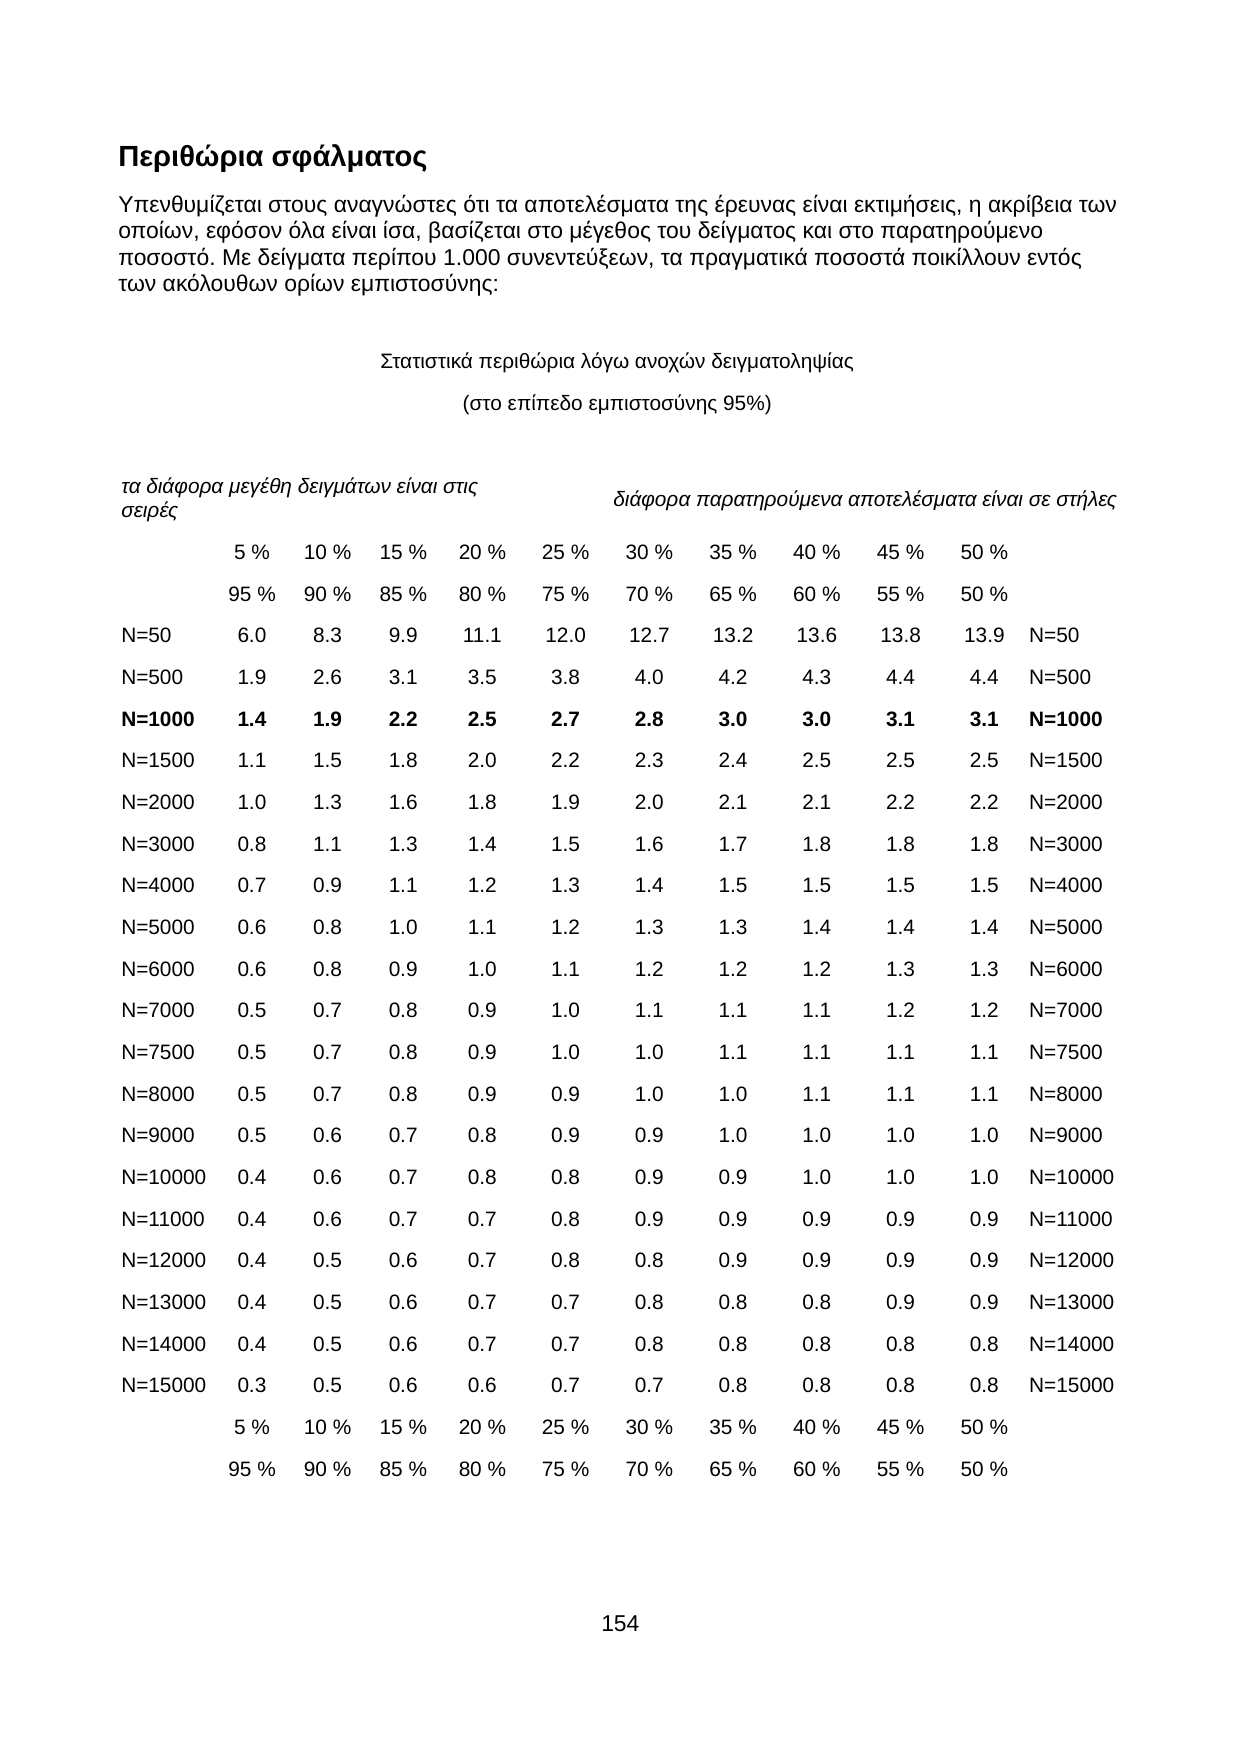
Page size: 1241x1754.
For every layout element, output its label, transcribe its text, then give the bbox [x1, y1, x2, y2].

table_cell 0,6 [290, 1115, 365, 1156]
table_cell 0,8 [691, 1281, 775, 1323]
table_cell Ν=15000 [1026, 1365, 1122, 1406]
table_cell 1,1 [942, 1073, 1026, 1114]
table_cell 13,9 [942, 615, 1026, 656]
table_cell [118, 424, 214, 466]
table_cell 2,6 [290, 656, 365, 698]
table_cell [441, 424, 523, 466]
table_cell 0,6 [365, 1323, 441, 1364]
table_cell 1,1 [775, 1031, 858, 1073]
table_cell 0,4 [214, 1281, 289, 1323]
table_cell 25 % [524, 531, 607, 573]
table_cell 4,4 [942, 656, 1026, 698]
table_cell 85 % [365, 1448, 441, 1489]
table_cell 0,7 [365, 1198, 441, 1239]
table_cell [524, 466, 607, 531]
table_cell Ν=1500 [1026, 740, 1122, 781]
table_cell 1,1 [691, 1031, 775, 1073]
table_cell διάφορα παρατηρούμενα αποτελέσματα είναι σε στήλες [607, 466, 1122, 531]
table_cell 3,8 [524, 656, 607, 698]
table_cell 1,0 [441, 948, 523, 989]
table_cell 1,1 [942, 1031, 1026, 1073]
table_cell 1,5 [775, 865, 858, 906]
table_cell 0,5 [214, 990, 289, 1031]
table_cell 1,1 [441, 906, 523, 948]
table_cell Ν=1000 [1026, 698, 1122, 739]
table_cell 1,4 [775, 906, 858, 948]
table_cell [1026, 424, 1122, 466]
table_cell 0,8 [942, 1323, 1026, 1364]
table_cell (στο επίπεδο εμπιστοσύνης 95%) [214, 382, 1026, 424]
table_cell 50 % [942, 531, 1026, 573]
table_cell [775, 424, 858, 466]
table_cell 0,7 [441, 1240, 523, 1281]
table_header Στατιστικά περιθώρια λόγω ανοχών δειγματοληψίας [214, 341, 1026, 382]
table_cell 15 % [365, 531, 441, 573]
table_cell N=50 [118, 615, 214, 656]
table_cell 0,7 [365, 1156, 441, 1198]
table_cell 0,6 [290, 1198, 365, 1239]
table_cell 1,8 [775, 823, 858, 864]
table_cell 0,9 [691, 1156, 775, 1198]
table_cell 0,8 [441, 1115, 523, 1156]
table_cell 0,9 [859, 1198, 942, 1239]
table_cell 0,6 [365, 1281, 441, 1323]
table_cell 1,0 [365, 906, 441, 948]
table_cell 40 % [775, 1406, 858, 1448]
table_cell [1026, 1448, 1122, 1489]
table_cell 1,3 [524, 865, 607, 906]
table_cell 0,9 [607, 1115, 691, 1156]
table_cell 0,9 [775, 1240, 858, 1281]
table_cell 0,5 [290, 1281, 365, 1323]
table_cell 12,0 [524, 615, 607, 656]
table_cell N=3000 [118, 823, 214, 864]
table_cell 0,6 [365, 1365, 441, 1406]
table_cell 1,5 [691, 865, 775, 906]
table_cell N=11000 [118, 1198, 214, 1239]
table_cell Ν=1000 [118, 698, 214, 739]
table_cell 0,8 [859, 1365, 942, 1406]
table_cell N=7000 [118, 990, 214, 1031]
table_cell 12,7 [607, 615, 691, 656]
table_cell [118, 1448, 214, 1489]
table_cell N=9000 [1026, 1115, 1122, 1156]
table_cell 4,2 [691, 656, 775, 698]
table_cell 1,0 [691, 1073, 775, 1114]
table_cell 0,7 [214, 865, 289, 906]
table_cell 25 % [524, 1406, 607, 1448]
table_cell 1,1 [365, 865, 441, 906]
table_cell N=10000 [118, 1156, 214, 1198]
table_cell 1,1 [691, 990, 775, 1031]
table_cell 0,9 [365, 948, 441, 989]
table_cell 0,8 [524, 1156, 607, 1198]
table_cell 1,4 [441, 823, 523, 864]
table_cell 45 % [859, 531, 942, 573]
table_cell 0,4 [214, 1198, 289, 1239]
table_cell 1,2 [441, 865, 523, 906]
table_cell N=2000 [118, 781, 214, 823]
table_header [118, 341, 214, 382]
table_cell 1,8 [942, 823, 1026, 864]
table_cell N=7000 [1026, 990, 1122, 1031]
table_cell 60 % [775, 1448, 858, 1489]
table_cell 10 % [290, 1406, 365, 1448]
table_cell 2,5 [859, 740, 942, 781]
table_cell 1,5 [942, 865, 1026, 906]
table_cell 1,0 [775, 1156, 858, 1198]
table_cell 75 % [524, 573, 607, 614]
table_cell Ν=12000 [1026, 1240, 1122, 1281]
table_cell 20 % [441, 531, 523, 573]
table_cell 1,1 [290, 823, 365, 864]
table_cell 0,6 [290, 1156, 365, 1198]
table_cell 1,0 [859, 1115, 942, 1156]
table_cell 35 % [691, 1406, 775, 1448]
table_cell 1,2 [691, 948, 775, 989]
table_cell 0,8 [290, 948, 365, 989]
table_cell N=3000 [1026, 823, 1122, 864]
table_cell 1,1 [775, 1073, 858, 1114]
table_cell 80 % [441, 573, 523, 614]
table_cell 0,9 [441, 1073, 523, 1114]
table_cell [691, 424, 775, 466]
table_cell 0,8 [524, 1198, 607, 1239]
table_cell 1,9 [214, 656, 289, 698]
table_cell 0,7 [524, 1365, 607, 1406]
table_cell 5 % [214, 531, 289, 573]
table_cell 0,8 [775, 1323, 858, 1364]
table_cell Ν=13000 [1026, 1281, 1122, 1323]
table_cell 3,5 [441, 656, 523, 698]
table_cell 0,9 [942, 1198, 1026, 1239]
table_cell Ν=4000 [118, 865, 214, 906]
table_cell [118, 573, 214, 614]
table_cell 0,8 [607, 1240, 691, 1281]
table_cell 0,9 [441, 1031, 523, 1073]
table_cell 50 % [942, 573, 1026, 614]
table_cell 1,1 [607, 990, 691, 1031]
table_cell N=6000 [1026, 948, 1122, 989]
table_cell 0,8 [775, 1365, 858, 1406]
table_cell 0,6 [214, 906, 289, 948]
table_cell 2,3 [607, 740, 691, 781]
table_cell 1,3 [691, 906, 775, 948]
table_cell 0,8 [607, 1323, 691, 1364]
table_cell Ν=5000 [118, 906, 214, 948]
table_cell 2,7 [524, 698, 607, 739]
table_cell 0,7 [441, 1198, 523, 1239]
table_cell 2,5 [942, 740, 1026, 781]
table_cell 0,9 [441, 990, 523, 1031]
table_cell N=500 [118, 656, 214, 698]
table_cell 4,0 [607, 656, 691, 698]
table_cell [607, 424, 691, 466]
table_cell 50 % [942, 1448, 1026, 1489]
table_cell 1,0 [214, 781, 289, 823]
table_cell 3,0 [775, 698, 858, 739]
table_cell 0,5 [214, 1031, 289, 1073]
table_cell [942, 424, 1026, 466]
table_cell 0,7 [290, 1031, 365, 1073]
table_cell [1026, 382, 1122, 424]
table_cell 0,9 [607, 1198, 691, 1239]
table_cell 0,8 [214, 823, 289, 864]
table_cell 2,1 [691, 781, 775, 823]
table_cell 0,8 [365, 990, 441, 1031]
table_cell 1,1 [214, 740, 289, 781]
table_cell 2,2 [859, 781, 942, 823]
table_cell 0,7 [441, 1281, 523, 1323]
table_cell N=50 [1026, 615, 1122, 656]
table_cell 0,8 [691, 1365, 775, 1406]
table_cell 0,7 [365, 1115, 441, 1156]
table_cell N=9000 [118, 1115, 214, 1156]
table_cell 1,1 [859, 1073, 942, 1114]
table_cell 1,3 [942, 948, 1026, 989]
table_cell 0,5 [290, 1240, 365, 1281]
table_header [1026, 341, 1122, 382]
table_cell 13,8 [859, 615, 942, 656]
table_cell 1,0 [607, 1073, 691, 1114]
table_cell 1,0 [607, 1031, 691, 1073]
table_cell N=8000 [1026, 1073, 1122, 1114]
table_cell 1,0 [859, 1156, 942, 1198]
table_cell 1,5 [290, 740, 365, 781]
table_cell 1,2 [524, 906, 607, 948]
table_cell 6,0 [214, 615, 289, 656]
table_cell [1026, 1406, 1122, 1448]
table_cell [365, 424, 441, 466]
table_cell 45 % [859, 1406, 942, 1448]
table_cell Ν=14000 [1026, 1323, 1122, 1364]
table_cell 55 % [859, 573, 942, 614]
table_cell 0,8 [691, 1323, 775, 1364]
table_cell 1,2 [775, 948, 858, 989]
table_cell 0,9 [691, 1240, 775, 1281]
table_cell Ν=7500 [118, 1031, 214, 1073]
table_cell N=6000 [118, 948, 214, 989]
table_cell 50 % [942, 1406, 1026, 1448]
table_cell 70 % [607, 1448, 691, 1489]
table_cell 0,9 [290, 865, 365, 906]
table_cell 0,6 [365, 1240, 441, 1281]
table_cell 1,1 [775, 990, 858, 1031]
table_cell 1,4 [859, 906, 942, 948]
table_cell 0,8 [290, 906, 365, 948]
table_cell 1,0 [942, 1156, 1026, 1198]
table_cell Ν=12000 [118, 1240, 214, 1281]
table_cell 0,8 [775, 1281, 858, 1323]
table_cell 0,7 [290, 1073, 365, 1114]
table_cell 1,0 [691, 1115, 775, 1156]
table_cell 3,1 [859, 698, 942, 739]
table_cell [1026, 573, 1122, 614]
table_cell 30 % [607, 531, 691, 573]
table_cell τα διάφορα μεγέθη δειγμάτων είναι στις σειρές [118, 466, 523, 531]
table_cell 1,6 [365, 781, 441, 823]
table_cell 5 % [214, 1406, 289, 1448]
table_cell 0,7 [524, 1281, 607, 1323]
table_cell 4,3 [775, 656, 858, 698]
table_cell 1,2 [607, 948, 691, 989]
table_cell 0,7 [290, 990, 365, 1031]
table_cell [118, 1406, 214, 1448]
table_cell 1,9 [524, 781, 607, 823]
table_cell 11,1 [441, 615, 523, 656]
table_cell Ν=5000 [1026, 906, 1122, 948]
table_cell 75 % [524, 1448, 607, 1489]
table_cell 1,7 [691, 823, 775, 864]
table_cell N=10000 [1026, 1156, 1122, 1198]
table_cell 4,4 [859, 656, 942, 698]
table_cell [290, 424, 365, 466]
table_cell 80 % [441, 1448, 523, 1489]
table_cell 13,6 [775, 615, 858, 656]
table_cell 0,9 [691, 1198, 775, 1239]
table_cell 1,3 [607, 906, 691, 948]
table_cell 10 % [290, 531, 365, 573]
table_cell 2,8 [607, 698, 691, 739]
table_cell [524, 424, 607, 466]
table_cell 2,4 [691, 740, 775, 781]
table_cell 8,3 [290, 615, 365, 656]
table_cell 85 % [365, 573, 441, 614]
table_cell 0,7 [441, 1323, 523, 1364]
table_cell 1,6 [607, 823, 691, 864]
table_cell 1,8 [365, 740, 441, 781]
table_cell 0,9 [775, 1198, 858, 1239]
table_cell 0,9 [524, 1073, 607, 1114]
table_cell 0,5 [214, 1073, 289, 1114]
table_cell 2,5 [775, 740, 858, 781]
table_cell 0,9 [859, 1240, 942, 1281]
table_cell 0,8 [441, 1156, 523, 1198]
table_cell 0,9 [942, 1281, 1026, 1323]
table_cell [118, 382, 214, 424]
table_cell 95 % [214, 1448, 289, 1489]
table_cell 0,9 [859, 1281, 942, 1323]
table_cell 0,9 [607, 1156, 691, 1198]
table_cell [1026, 531, 1122, 573]
table_cell 1,2 [859, 990, 942, 1031]
table_cell 55 % [859, 1448, 942, 1489]
table_cell 0,5 [290, 1365, 365, 1406]
table_cell 1,0 [524, 990, 607, 1031]
table_cell 0,8 [859, 1323, 942, 1364]
table_cell 95 % [214, 573, 289, 614]
table_cell 35 % [691, 531, 775, 573]
table_cell 2,2 [942, 781, 1026, 823]
table_cell 2,2 [365, 698, 441, 739]
table_cell 0,4 [214, 1323, 289, 1364]
table_cell 3,0 [691, 698, 775, 739]
table_cell 0,4 [214, 1240, 289, 1281]
table_cell 0,8 [365, 1073, 441, 1114]
table_cell 1,9 [290, 698, 365, 739]
table_cell N=2000 [1026, 781, 1122, 823]
table_cell 0,8 [942, 1365, 1026, 1406]
table_cell 65 % [691, 573, 775, 614]
table_cell Ν=14000 [118, 1323, 214, 1364]
table_cell [214, 424, 289, 466]
table_cell 13,2 [691, 615, 775, 656]
table_cell Ν=13000 [118, 1281, 214, 1323]
table_cell 40 % [775, 531, 858, 573]
table_cell [118, 531, 214, 573]
table_cell 0,8 [524, 1240, 607, 1281]
table_cell Ν=15000 [118, 1365, 214, 1406]
table_cell 1,3 [859, 948, 942, 989]
table_cell 1,0 [775, 1115, 858, 1156]
table_cell 0,4 [214, 1156, 289, 1198]
table_cell 1,2 [942, 990, 1026, 1031]
table_cell 20 % [441, 1406, 523, 1448]
table_cell Ν=7500 [1026, 1031, 1122, 1073]
table_cell 0,7 [607, 1365, 691, 1406]
table_cell 2,0 [441, 740, 523, 781]
table_cell 0,9 [942, 1240, 1026, 1281]
table_cell 9,9 [365, 615, 441, 656]
table_cell 3,1 [365, 656, 441, 698]
table_cell 1,4 [607, 865, 691, 906]
subtitle Περιθώρια σφάλματος [118, 139, 1122, 172]
table_cell N=8000 [118, 1073, 214, 1114]
table_cell 1,8 [441, 781, 523, 823]
table_cell 0,3 [214, 1365, 289, 1406]
table_cell 1,8 [859, 823, 942, 864]
table_cell 65 % [691, 1448, 775, 1489]
table_cell 0,6 [214, 948, 289, 989]
table_cell Ν=1500 [118, 740, 214, 781]
table_cell 60 % [775, 573, 858, 614]
table_cell 70 % [607, 573, 691, 614]
table_cell 30 % [607, 1406, 691, 1448]
table_cell 0,7 [524, 1323, 607, 1364]
table_cell 1,0 [942, 1115, 1026, 1156]
table_cell 1,1 [859, 1031, 942, 1073]
table_cell N=11000 [1026, 1198, 1122, 1239]
table_cell 90 % [290, 573, 365, 614]
table_cell 1,0 [524, 1031, 607, 1073]
table_cell N=500 [1026, 656, 1122, 698]
text Υπενθυμίζεται στους αναγνώστες ότι τα αποτελέσματα της έρευνας είναι εκτιμήσεις, η ακρίβεια των οποίων, εφόσον όλα είναι ίσα, βασίζεται στο μέγεθος του δείγματος και στο παρατηρούμενο ποσοστό. Με δείγματα περίπου 1.000 συνεντεύξεων, τα πραγματικά ποσοστά ποικίλλουν εντός των ακόλουθων ορίων εμπιστοσύνης: [118, 191, 1122, 296]
table_cell 2,0 [607, 781, 691, 823]
table_cell 2,2 [524, 740, 607, 781]
table_cell 1,4 [942, 906, 1026, 948]
table_cell 1,5 [859, 865, 942, 906]
table_cell 1,1 [524, 948, 607, 989]
table_cell 2,5 [441, 698, 523, 739]
table_cell [859, 424, 942, 466]
table_cell 0,5 [290, 1323, 365, 1364]
table_cell 1,4 [214, 698, 289, 739]
table_cell 1,5 [524, 823, 607, 864]
table_cell 0,5 [214, 1115, 289, 1156]
table_cell 3,1 [942, 698, 1026, 739]
table_cell 0,9 [524, 1115, 607, 1156]
table_cell 0,6 [441, 1365, 523, 1406]
table_cell 90 % [290, 1448, 365, 1489]
table_cell 1,3 [365, 823, 441, 864]
table_cell 1,3 [290, 781, 365, 823]
table_cell 0,8 [607, 1281, 691, 1323]
table_cell 0,8 [365, 1031, 441, 1073]
table_cell 15 % [365, 1406, 441, 1448]
table_cell 2,1 [775, 781, 858, 823]
table_cell Ν=4000 [1026, 865, 1122, 906]
